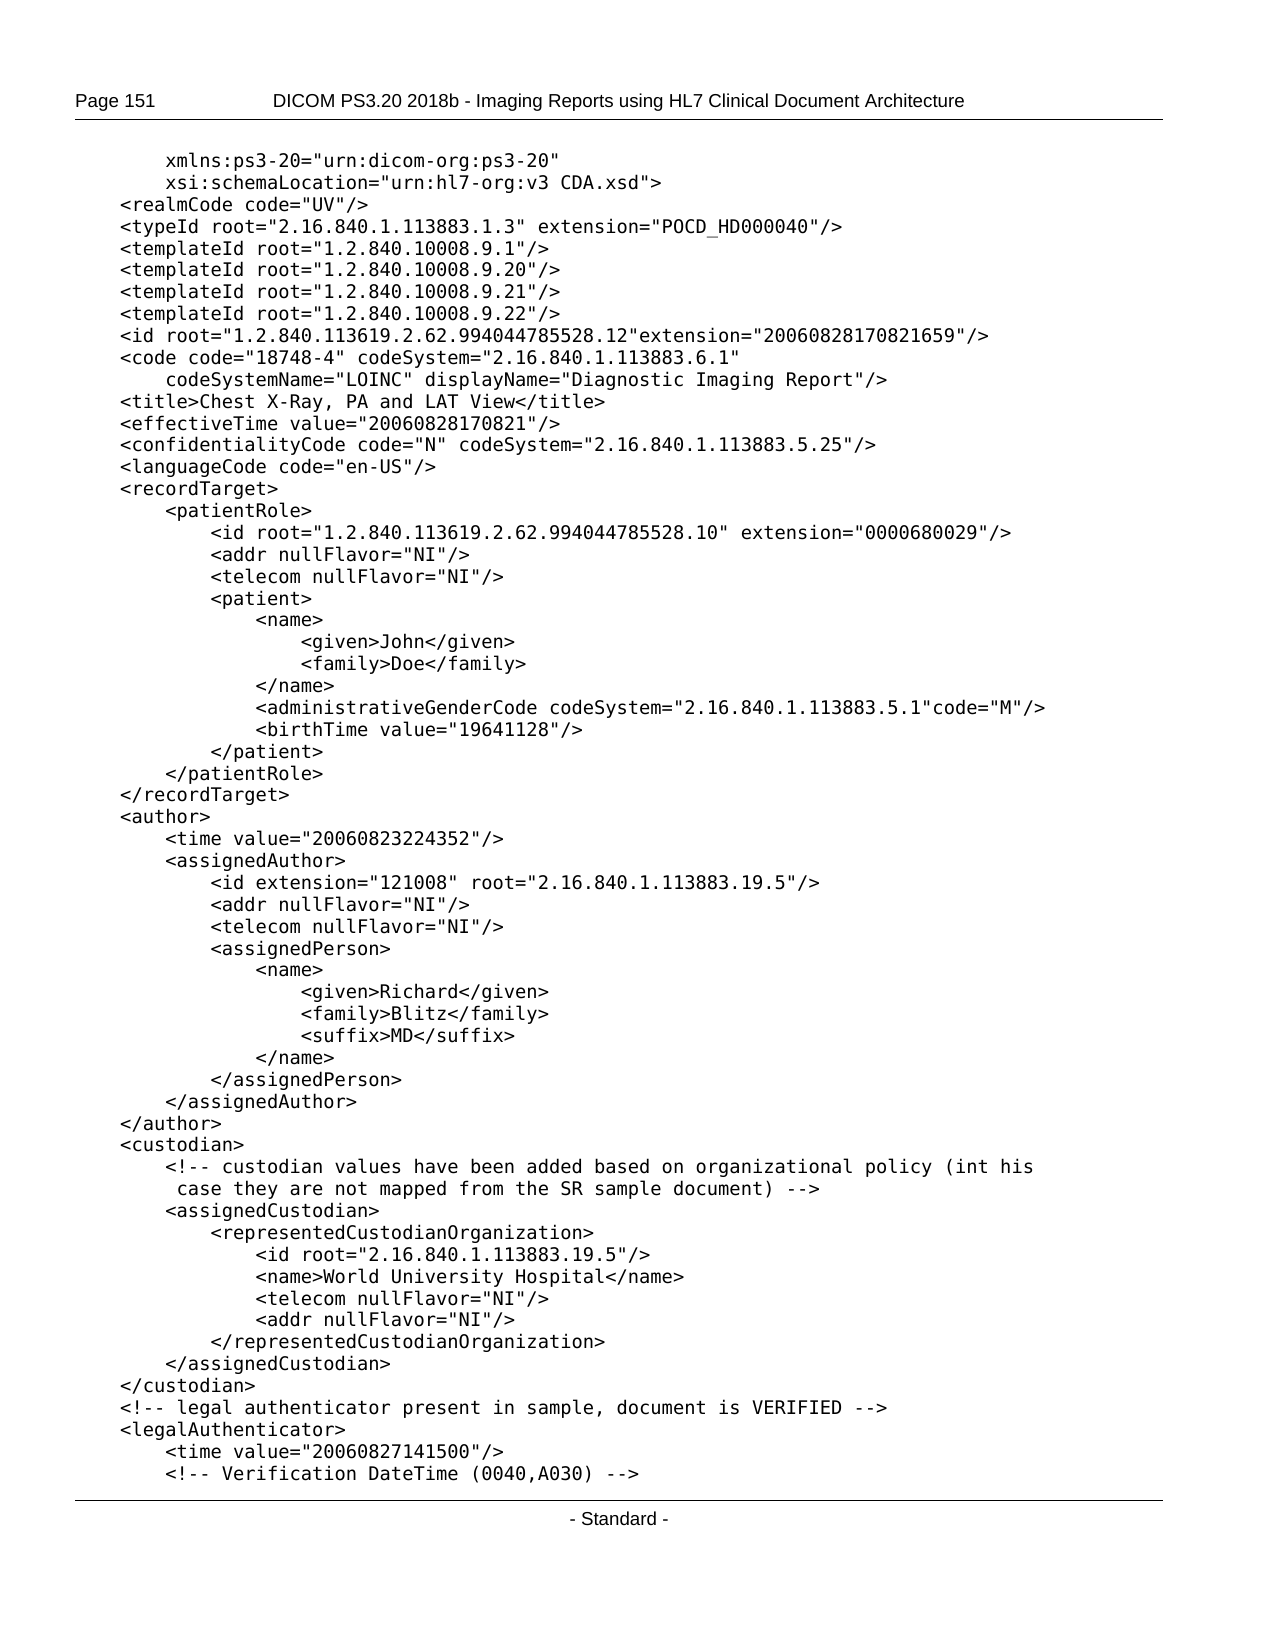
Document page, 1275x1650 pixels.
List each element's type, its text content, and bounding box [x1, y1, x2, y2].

text xmlns:ps3-20="urn:dicom-org:ps3-20" xsi:schemaLocation="urn:hl7-org:v3 CDA.xsd"> <realmCode code="UV"/> <typeId root="2.16.840.1.113883.1.3" extension="POCD_HD000040"/> <templateId root="1.2.840.10008.9.1"/> <templateId root="1.2.840.10008.9.20"/> <templateId root="1.2.840.10008.9.21"/> <templateId root="1.2.840.10008.9.22"/> <id root="1.2.840.113619.2.62.994044785528.12"extension="20060828170821659"/> <code code="18748-4" codeSystem="2.16.840.1.113883.6.1" codeSystemName="LOINC" displayName="Diagnostic Imaging Report"/> <title>Chest X-Ray, PA and LAT View</title> <effectiveTime value="20060828170821"/> <confidentialityCode code="N" codeSystem="2.16.840.1.113883.5.25"/> <languageCode code="en-US"/> <recordTarget> <patientRole> <id root="1.2.840.113619.2.62.994044785528.10" extension="0000680029"/> <addr nullFlavor="NI"/> <telecom nullFlavor="NI"/> <patient> <name> <given>John</given> <family>Doe</family> </name> <administrativeGenderCode codeSystem="2.16.840.1.113883.5.1"code="M"/> <birthTime value="19641128"/> </patient> </patientRole> </recordTarget> <author> <time value="20060823224352"/> <assignedAuthor> <id extension="121008" root="2.16.840.1.113883.19.5"/> <addr nullFlavor="NI"/> <telecom nullFlavor="NI"/> <assignedPerson> <name> <given>Richard</given> <family>Blitz</family> <suffix>MD</suffix> </name> </assignedPerson> </assignedAuthor> </author> <custodian> <!-- custodian values have been added based on organizational policy (int his case they are not mapped from the SR sample document) --> <assignedCustodian> <representedCustodianOrganization> <id root="2.16.840.1.113883.19.5"/> <name>World University Hospital</name> <telecom nullFlavor="NI"/> <addr nullFlavor="NI"/> </representedCustodianOrganization> </assignedCustodian> </custodian> <!-- legal authenticator present in sample, document is VERIFIED --> <legalAuthenticator> <time value="20060827141500"/> <!-- Verification DateTime (0040,A030) --> [75, 150, 1162, 1484]
